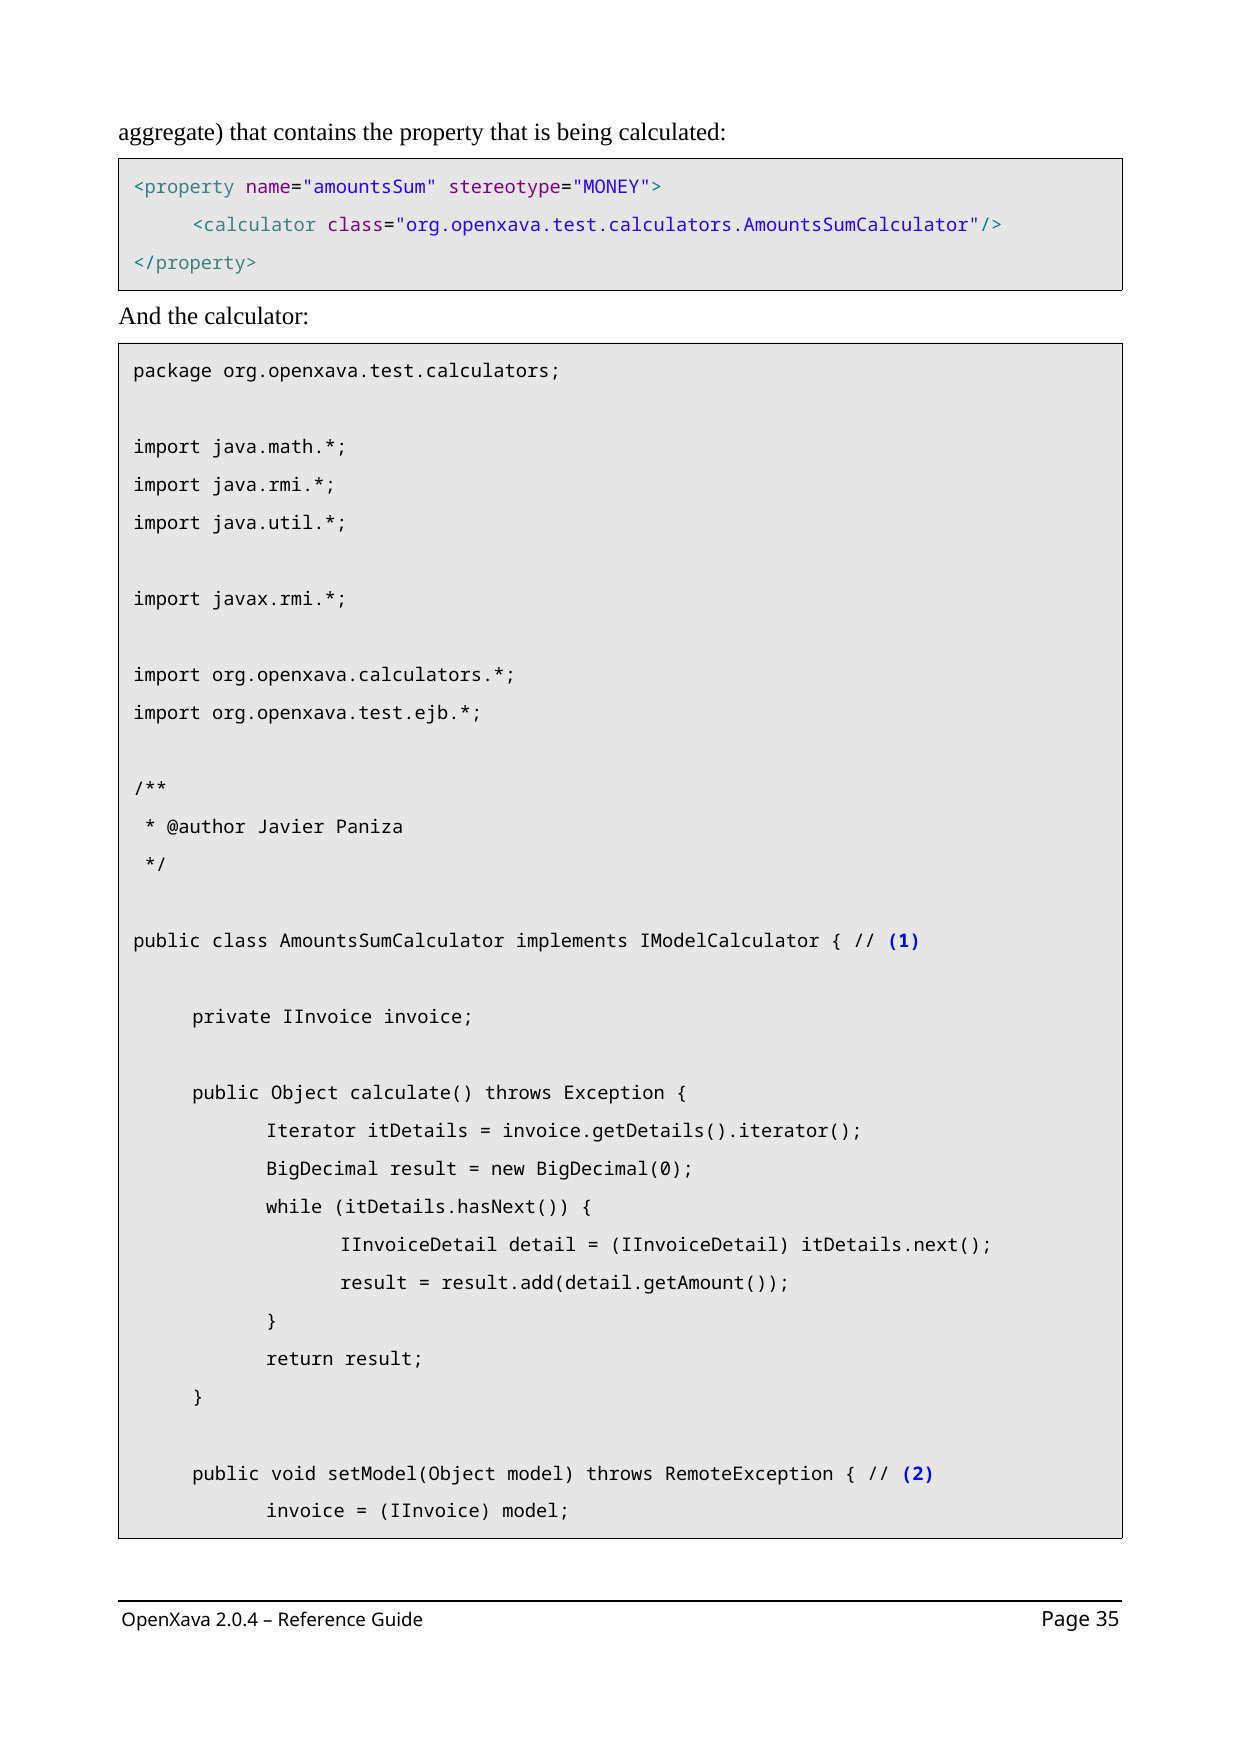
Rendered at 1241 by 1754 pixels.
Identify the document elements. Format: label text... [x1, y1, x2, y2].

text BigDecimal result = new BigDecimal(0); [119, 1141, 1122, 1179]
text import java.util.*; [119, 494, 1122, 532]
text aggregate) that contains the property that is being calculated: [118, 118, 1122, 146]
text while (itDetails.hasNext()) { [119, 1179, 1122, 1217]
text invoice = (IInvoice) model; [119, 1483, 1122, 1538]
text public void setModel(Object model) throws RemoteException { // (2) [119, 1445, 1122, 1483]
text public class AmountsSumCalculator implements IModelCalculator { // (1) [119, 913, 1122, 951]
text result = result.add(detail.getAmount()); [119, 1255, 1122, 1293]
text </property> [119, 234, 1122, 290]
text IInvoiceDetail detail = (IInvoiceDetail) itDetails.next(); [119, 1217, 1122, 1255]
text return result; [119, 1331, 1122, 1369]
text Iterator itDetails = invoice.getDetails().iterator(); [119, 1103, 1122, 1141]
text /** [119, 761, 1122, 799]
text private IInvoice invoice; [119, 989, 1122, 1027]
text <property name="amountsSum" stereotype="MONEY"> [119, 159, 1122, 196]
text */ [119, 837, 1122, 875]
text package org.openxava.test.calculators; [119, 344, 1122, 380]
text import javax.rmi.*; [119, 571, 1122, 608]
text public Object calculate() throws Exception { [119, 1065, 1122, 1103]
text And the calculator: [118, 302, 1122, 330]
text <calculator class="org.openxava.test.calculators.AmountsSumCalculator"/> [119, 196, 1122, 234]
text import org.openxava.calculators.*; [119, 647, 1122, 684]
text } [119, 1293, 1122, 1331]
text } [119, 1369, 1122, 1407]
text import java.math.*; [119, 418, 1122, 456]
text import org.openxava.test.ejb.*; [119, 684, 1122, 723]
text import java.rmi.*; [119, 456, 1122, 494]
text * @author Javier Paniza [119, 799, 1122, 837]
